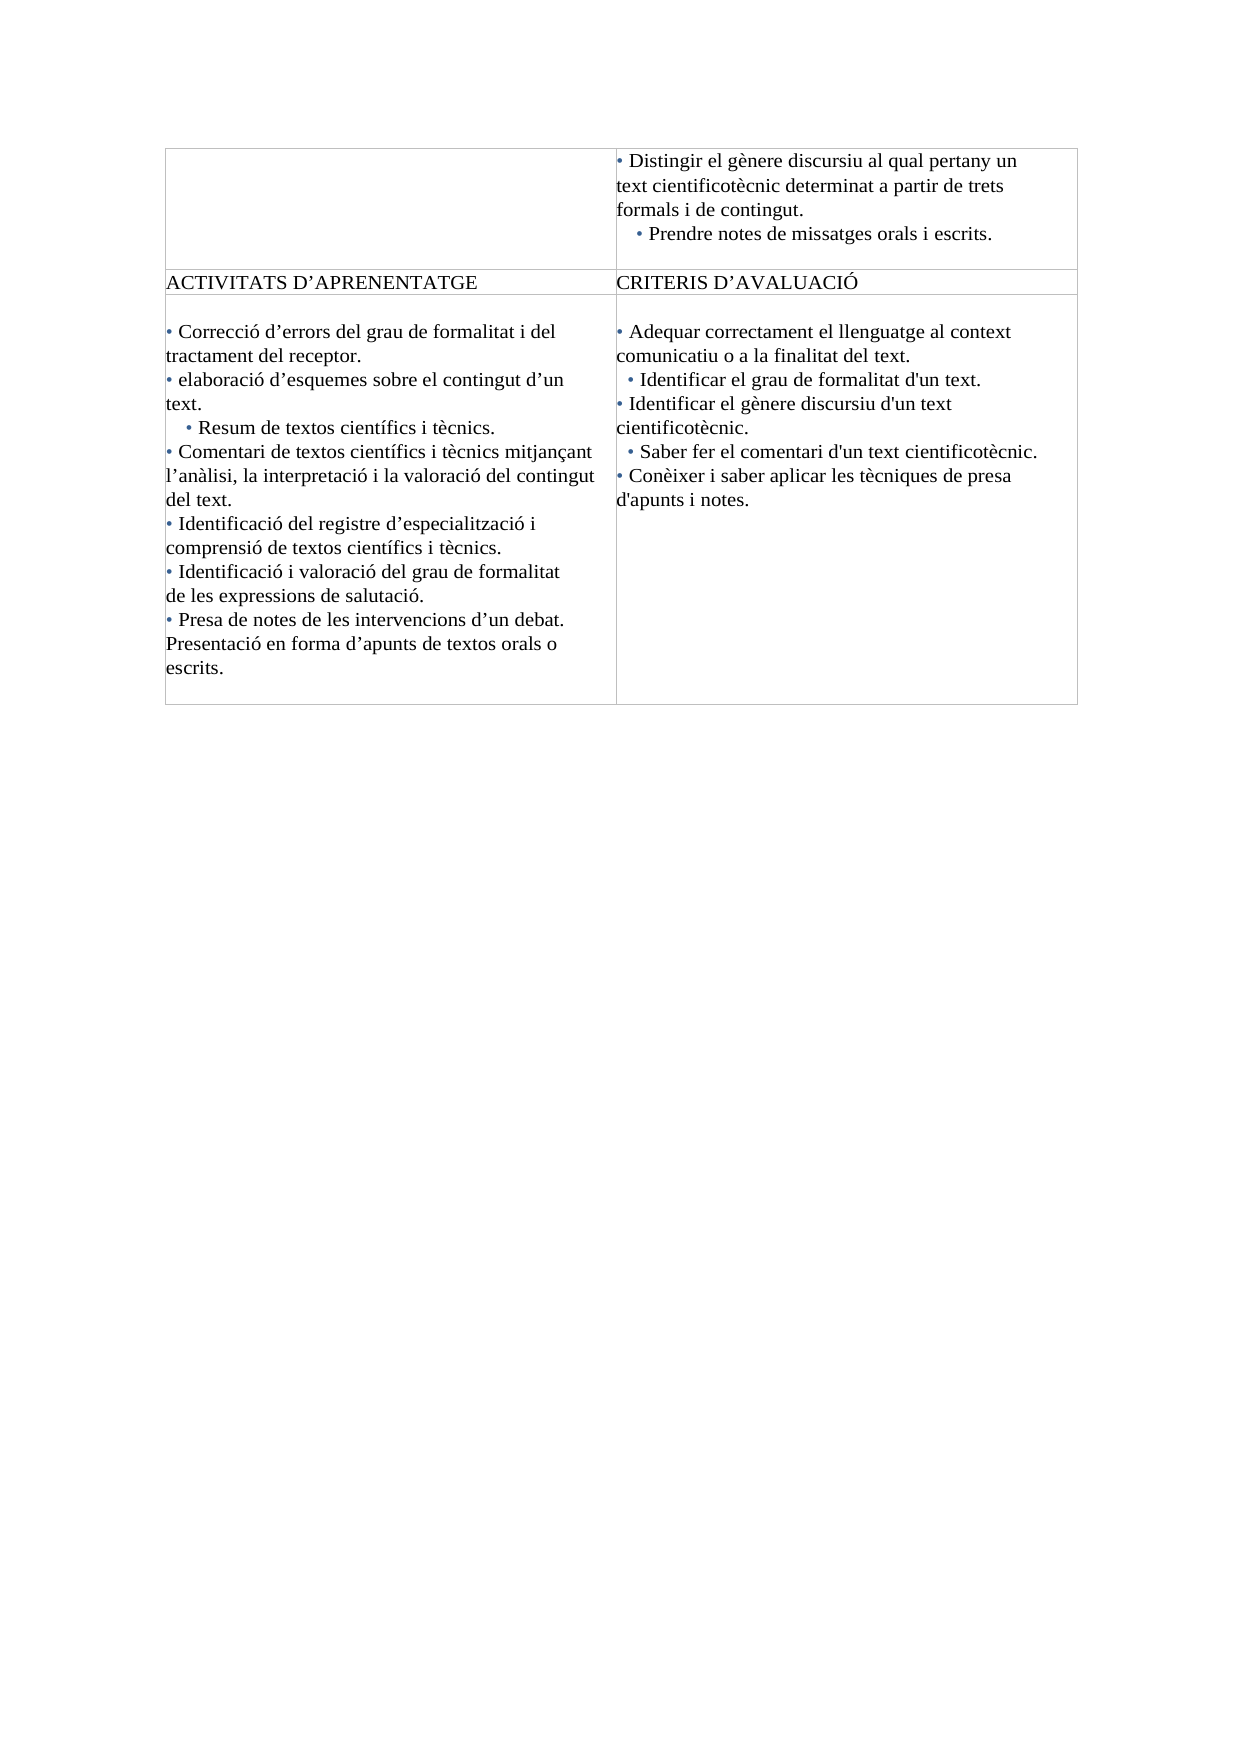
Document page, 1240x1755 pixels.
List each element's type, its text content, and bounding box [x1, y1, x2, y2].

table_cell CRITERIS D’AVALUACIÓ [617, 270, 1077, 294]
table_header [166, 149, 616, 269]
table_cell ACTIVITATS D’APRENENTATGE [166, 270, 616, 294]
table_cell Correcció d’errors del grau de formalitat i del tractament del receptor. elaboració d’esquemes sobre el contingut d’un text. Resum de textos científics i tècnics. Comentari de textos científics i tècnics mitjançant l’anàlisi, la interpretació i la valoració del contingut del text. Identificació del registre d’especialització i comprensió de textos científics i tècnics. Identificació i valoració del grau de formalitat de les expressions de salutació. Presa de notes de les intervencions d’un debat. Presentació en forma d’apunts de textos orals o escrits. [166, 295, 616, 704]
table_cell Adequar correctament el llenguatge al context comunicatiu o a la finalitat del text. Identificar el grau de formalitat d'un text. Identificar el gènere discursiu d'un text cientificotècnic. Saber fer el comentari d'un text cientificotècnic. Conèixer i saber aplicar les tècniques de presa d'apunts i notes. [617, 295, 1077, 704]
table_header Distingir el gènere discursiu al qual pertany un text cientificotècnic determinat a partir de trets formals i de contingut. Prendre notes de missatges orals i escrits. [617, 149, 1077, 269]
